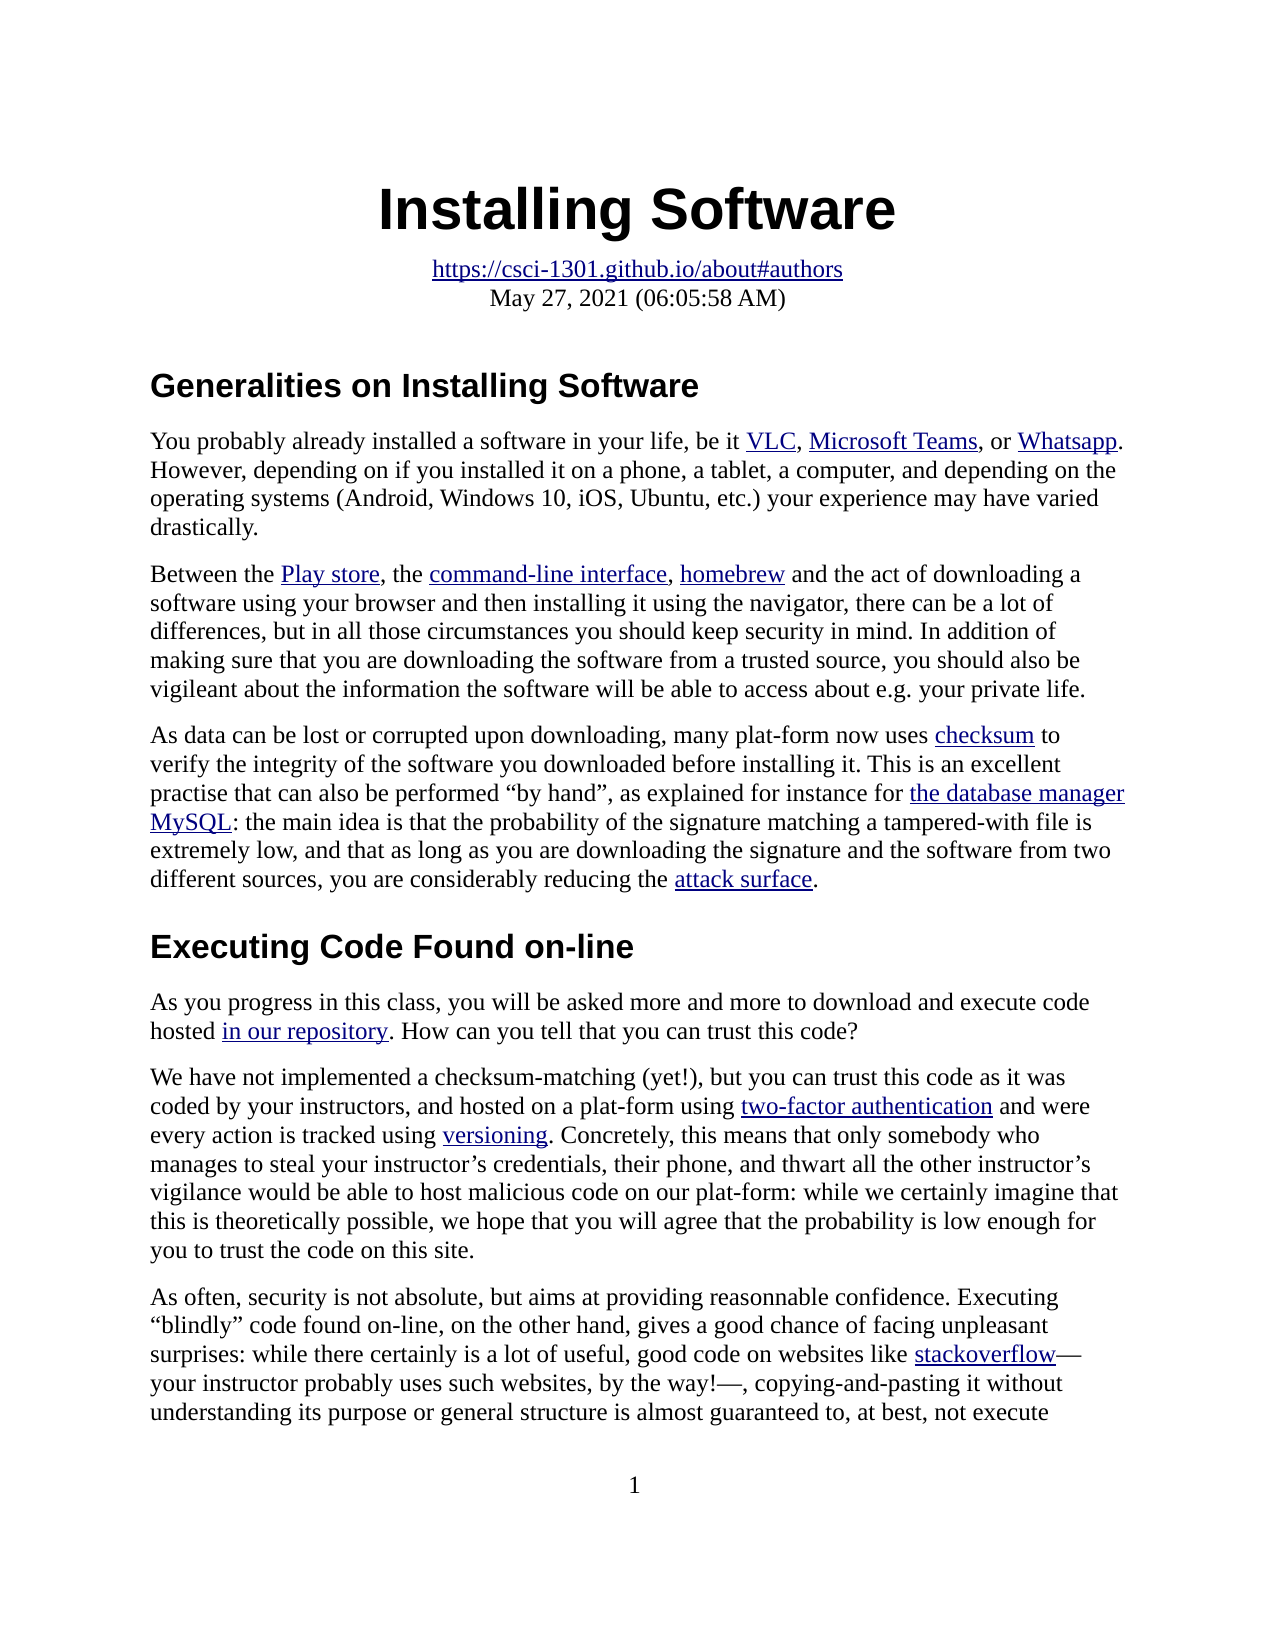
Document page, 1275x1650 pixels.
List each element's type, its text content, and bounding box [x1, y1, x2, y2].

text May 27, 2021 (06:05:58 AM) [150, 283, 1125, 312]
title Installing Software [150, 175, 1125, 242]
text https://csci-1301.github.io/about#authors [150, 254, 1125, 283]
text As often, security is not absolute, but aims at providing reasonnable confidence. Executing “blindly” code found on-line, on the other hand, gives a good chance of facing unpleasant surprises: while there certainly is a lot of useful, good code on websites like stackoverflow—your instructor probably uses such websites, by the way!—, copying-and-pasting it without understanding its purpose or general structure is almost guaranteed to, at best, not execute [150, 1282, 1125, 1425]
subtitle Generalities on Installing Software [150, 366, 1125, 404]
text As data can be lost or corrupted upon downloading, many plat-form now uses checksum to verify the integrity of the software you downloaded before installing it. This is an excellent practise that can also be performed “by hand”, as explained for instance for the database manager MySQL: the main idea is that the probability of the signature matching a tampered-with file is extremely low, and that as long as you are downloading the signature and the software from two different sources, you are considerably reducing the attack surface. [150, 721, 1125, 893]
text You probably already installed a software in your life, be it VLC, Microsoft Teams, or Whatsapp. However, depending on if you installed it on a phone, a tablet, a computer, and depending on the operating systems (Android, Windows 10, iOS, Ubuntu, etc.) your experience may have varied drastically. [150, 426, 1125, 541]
text Between the Play store, the command-line interface, homebrew and the act of downloading a software using your browser and then installing it using the navigator, there can be a lot of differences, but in all those circumstances you should keep security in mind. In addition of making sure that you are downloading the software from a trusted source, you should also be vigileant about the information the software will be able to access about e.g. your private life. [150, 559, 1125, 703]
text As you progress in this class, you will be asked more and more to download and execute code hosted in our repository. How can you tell that you can trust this code? [150, 987, 1125, 1044]
text We have not implemented a checksum-matching (yet!), but you can trust this code as it was coded by your instructors, and hosted on a plat-form using two-factor authentication and were every action is tracked using versioning. Concretely, this means that only somebody who manages to steal your instructor’s credentials, their phone, and thwart all the other instructor’s vigilance would be able to host malicious code on our plat-form: while we certainly imagine that this is theoretically possible, we hope that you will agree that the probability is low enough for you to trust the code on this site. [150, 1062, 1125, 1264]
subtitle Executing Code Found on-line [150, 927, 1125, 966]
